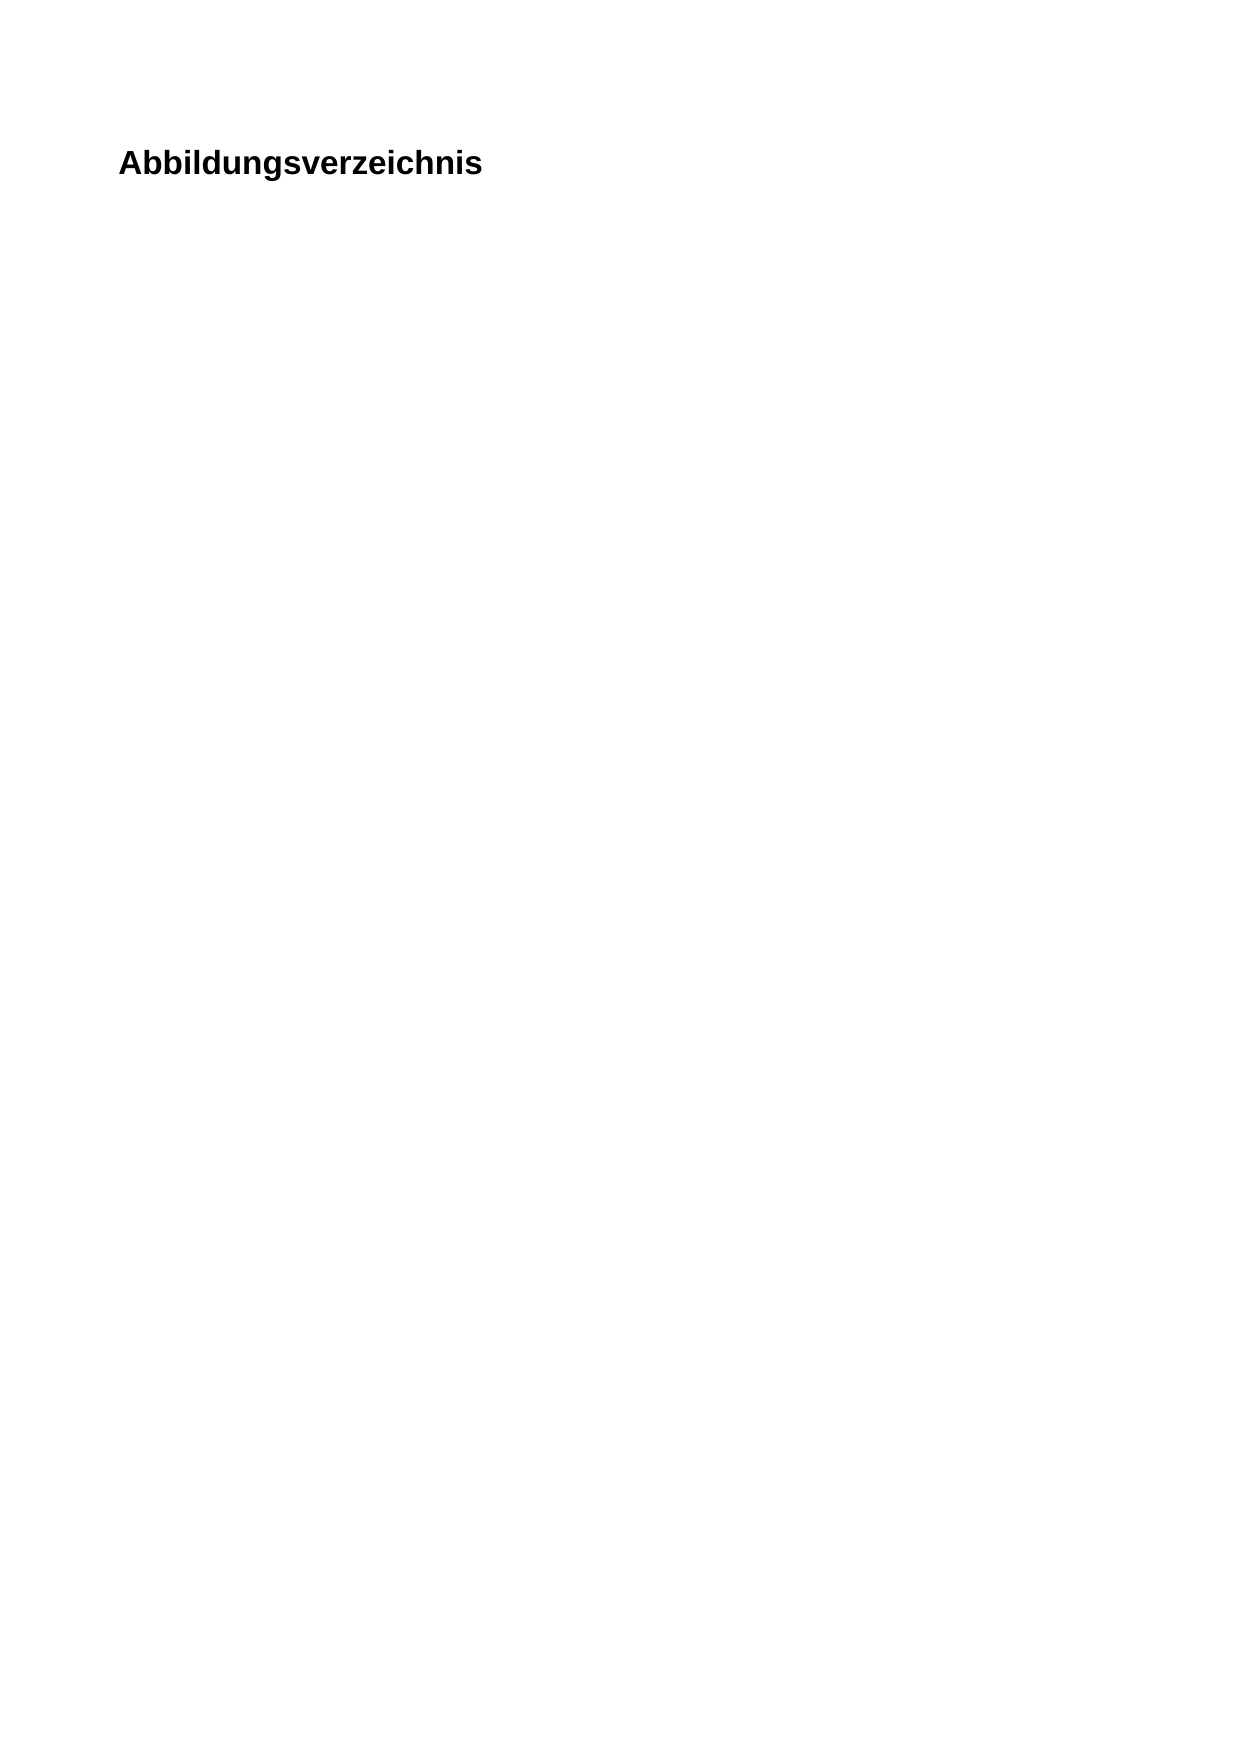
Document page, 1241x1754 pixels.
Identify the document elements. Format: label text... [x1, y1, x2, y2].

subtitle Abbildungsverzeichnis [118, 143, 1122, 182]
